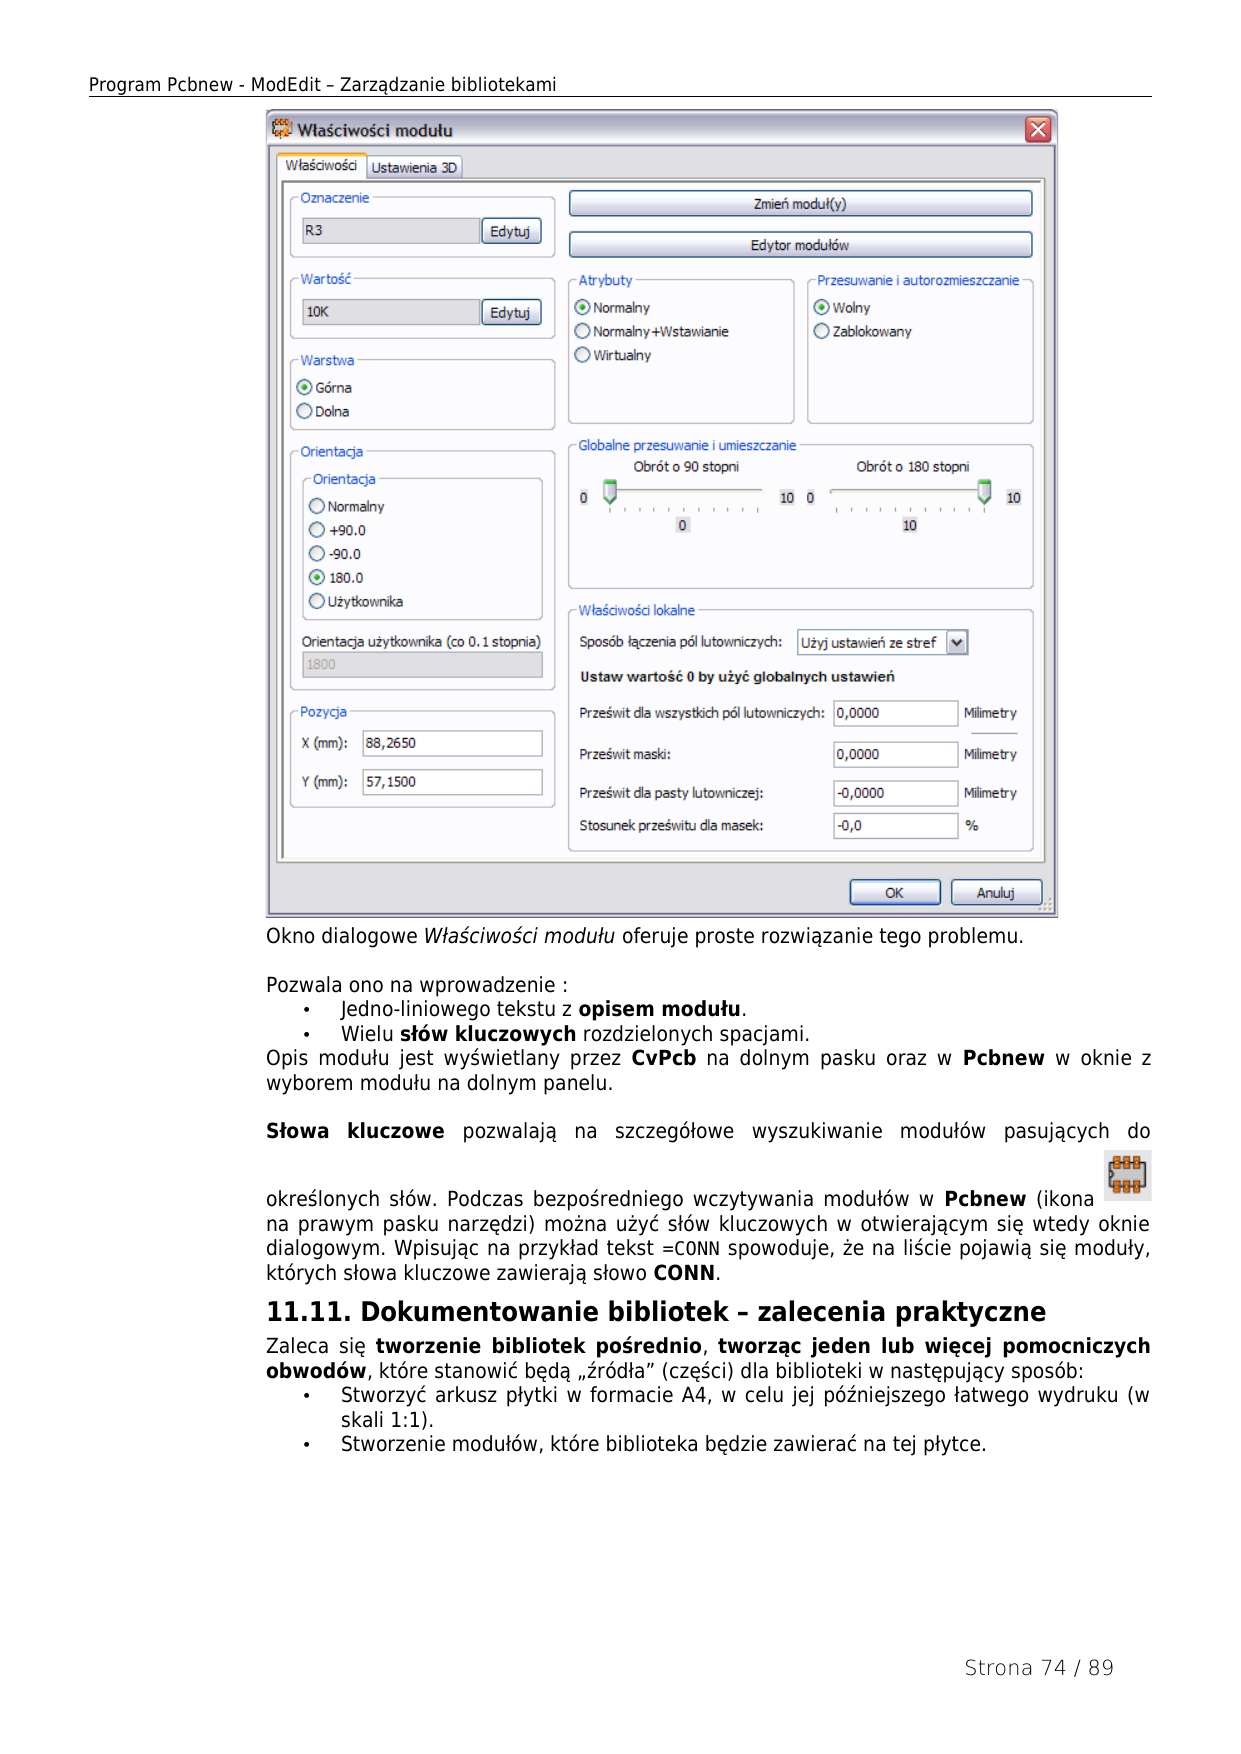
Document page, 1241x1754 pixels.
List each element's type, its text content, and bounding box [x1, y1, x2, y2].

picture [265, 109, 1059, 918]
list Wielu słów kluczowych rozdzielonych spacjami. [303, 1022, 1152, 1046]
list Stworzenie modułów, które biblioteka będzie zawierać na tej płytce. [303, 1432, 1152, 1457]
picture [1103, 1150, 1152, 1201]
text Pozwala ono na wprowadzenie : [266, 973, 1152, 997]
text Słowa kluczowe pozwalają na szczegółowe wyszukiwanie modułów pasujących do określonych słów. Podczas bezpośredniego wczytywania modułów w Pcbnew (ikona na prawym pasku narzędzi) można użyć słów kluczowych w otwierającym się wtedy oknie dialogowym. Wpisując na przykład tekst =CONN spowoduje, że na liście pojawią się moduły, których słowa kluczowe zawierają słowo CONN. [266, 1119, 1152, 1285]
list Jedno-liniowego tekstu z opisem modułu. [303, 997, 1152, 1022]
text Opis modułu jest wyświetlany przez CvPcb na dolnym pasku oraz w Pcbnew w oknie z wyborem modułu na dolnym panelu. [266, 1046, 1152, 1095]
list Stworzyć arkusz płytki w formacie A4, w celu jej późniejszego łatwego wydruku (w skali 1:1). [303, 1383, 1152, 1432]
text Okno dialogowe Właściwości modułu oferuje proste rozwiązanie tego problemu. [266, 924, 1152, 948]
text Zaleca się tworzenie bibliotek pośrednio, tworząc jeden lub więcej pomocniczych obwodów, które stanowić będą „źródła” (części) dla biblioteki w następujący sposób: [266, 1334, 1152, 1383]
subtitle Dokumentowanie bibliotek – zalecenia praktyczne [266, 1297, 1152, 1328]
